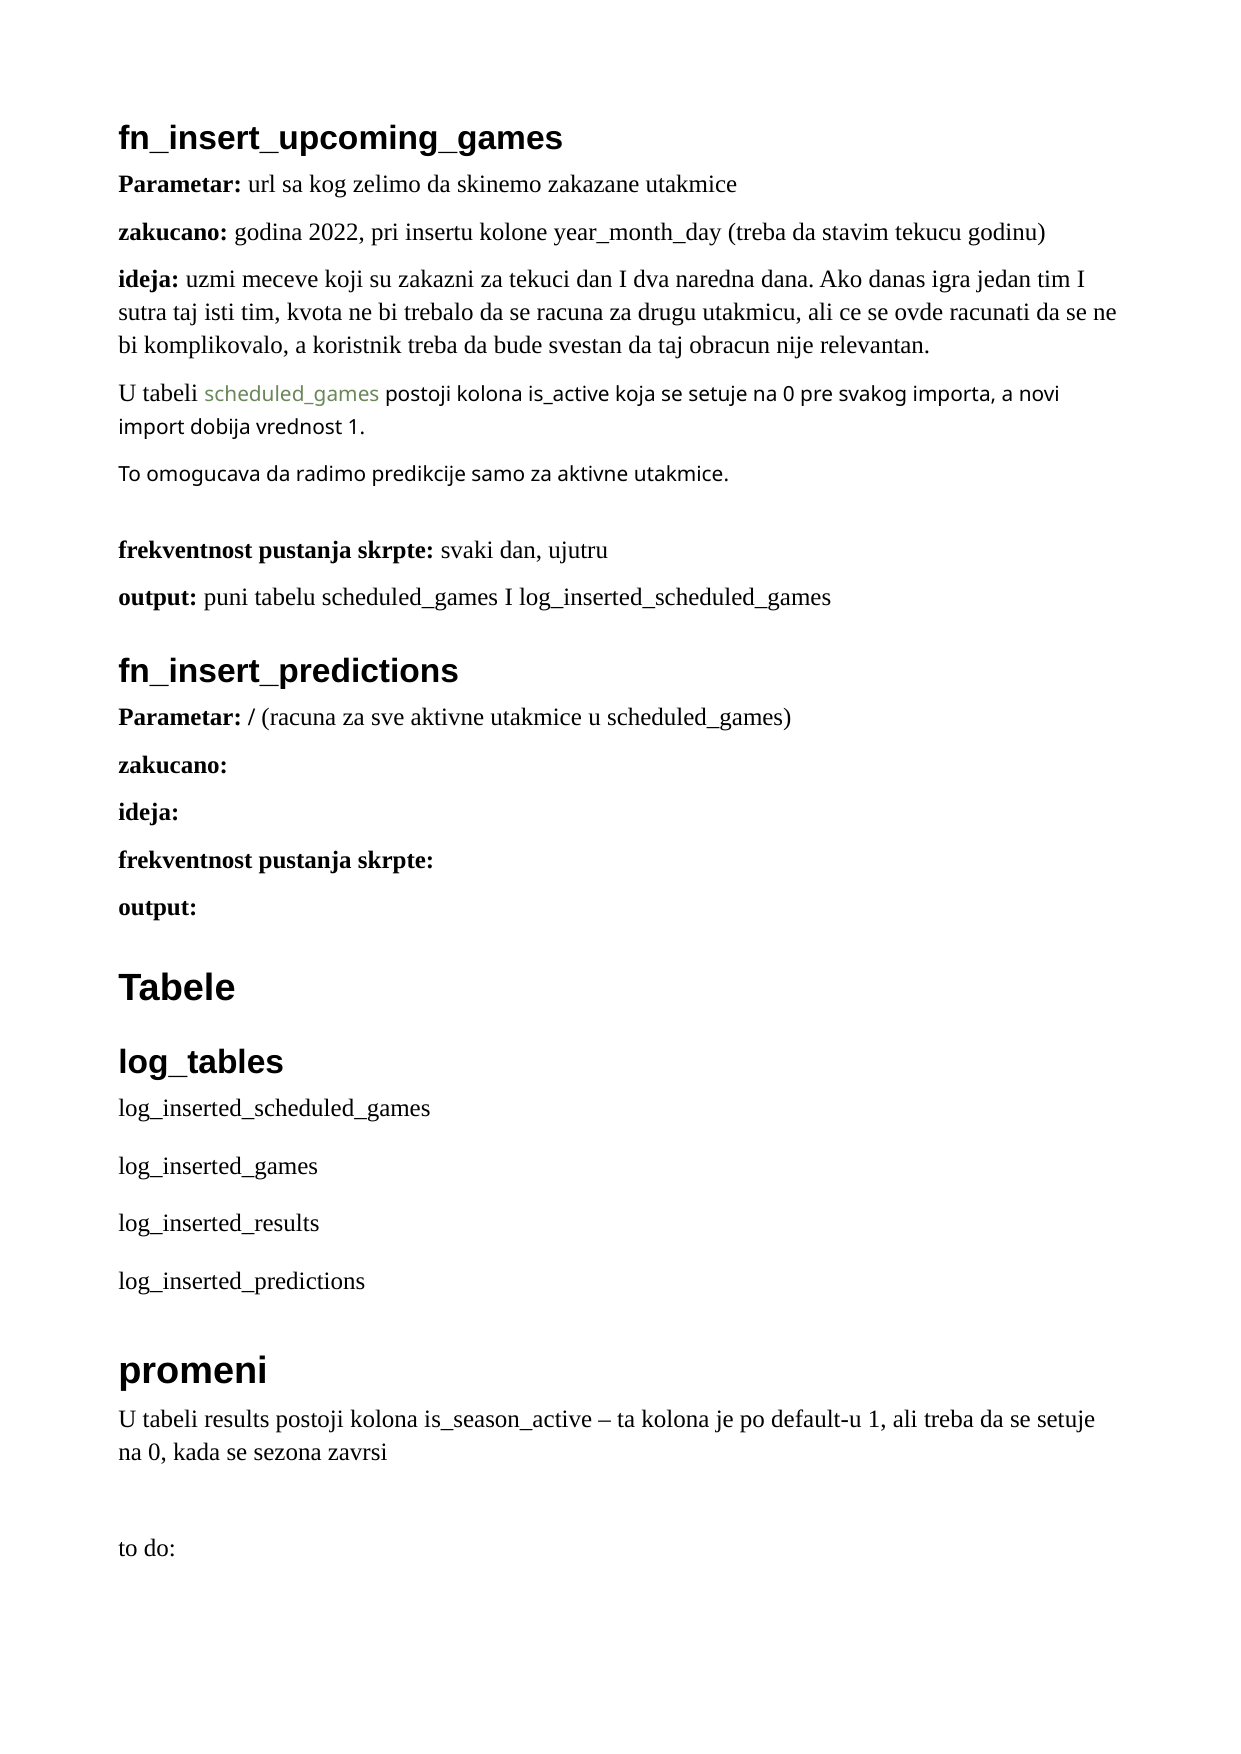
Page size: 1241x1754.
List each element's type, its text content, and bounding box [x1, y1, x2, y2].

text U tabeli results postoji kolona is_season_active – ta kolona je po default-u 1, ali treba da se setuje na 0, kada se sezona zavrsi [118, 1404, 1122, 1466]
subtitle promeni [118, 1348, 1122, 1392]
text to do: [118, 1533, 1122, 1561]
text ideja: uzmi meceve koji su zakazni za tekuci dan I dva naredna dana. Ako danas igra jedan tim I sutra taj isti tim, kvota ne bi trebalo da se racuna za drugu utakmicu, ali ce se ovde racunati da se ne bi komplikovalo, a koristnik treba da bude svestan da taj obracun nije relevantan. [118, 264, 1122, 359]
text zakucano: [118, 750, 1122, 778]
subtitle fn_insert_upcoming_games [118, 118, 1122, 157]
text log_inserted_scheduled_games [118, 1093, 1122, 1122]
text output: [118, 892, 1122, 921]
text frekventnost pustanja skrpte: svaki dan, ujutru [118, 535, 1122, 564]
text Parametar: / (racuna za sve aktivne utakmice u scheduled_games) [118, 702, 1122, 731]
text log_inserted_games [118, 1151, 1122, 1179]
text frekventnost pustanja skrpte: [118, 845, 1122, 874]
subtitle log_tables [118, 1042, 1122, 1081]
subtitle fn_insert_predictions [118, 651, 1122, 689]
text ideja: [118, 797, 1122, 826]
text log_inserted_results [118, 1208, 1122, 1237]
text log_inserted_predictions [118, 1266, 1122, 1294]
text U tabeli scheduled_games postoji kolona is_active koja se setuje na 0 pre svakog importa, a novi import dobija vrednost 1. [118, 378, 1122, 440]
subtitle Tabele [118, 965, 1122, 1009]
text output: puni tabelu scheduled_games I log_inserted_scheduled_games [118, 582, 1122, 611]
text Parametar: url sa kog zelimo da skinemo zakazane utakmice [118, 169, 1122, 198]
text To omogucava da radimo predikcije samo za aktivne utakmice. [118, 459, 1122, 487]
text zakucano: godina 2022, pri insertu kolone year_month_day (treba da stavim tekucu godinu) [118, 217, 1122, 246]
